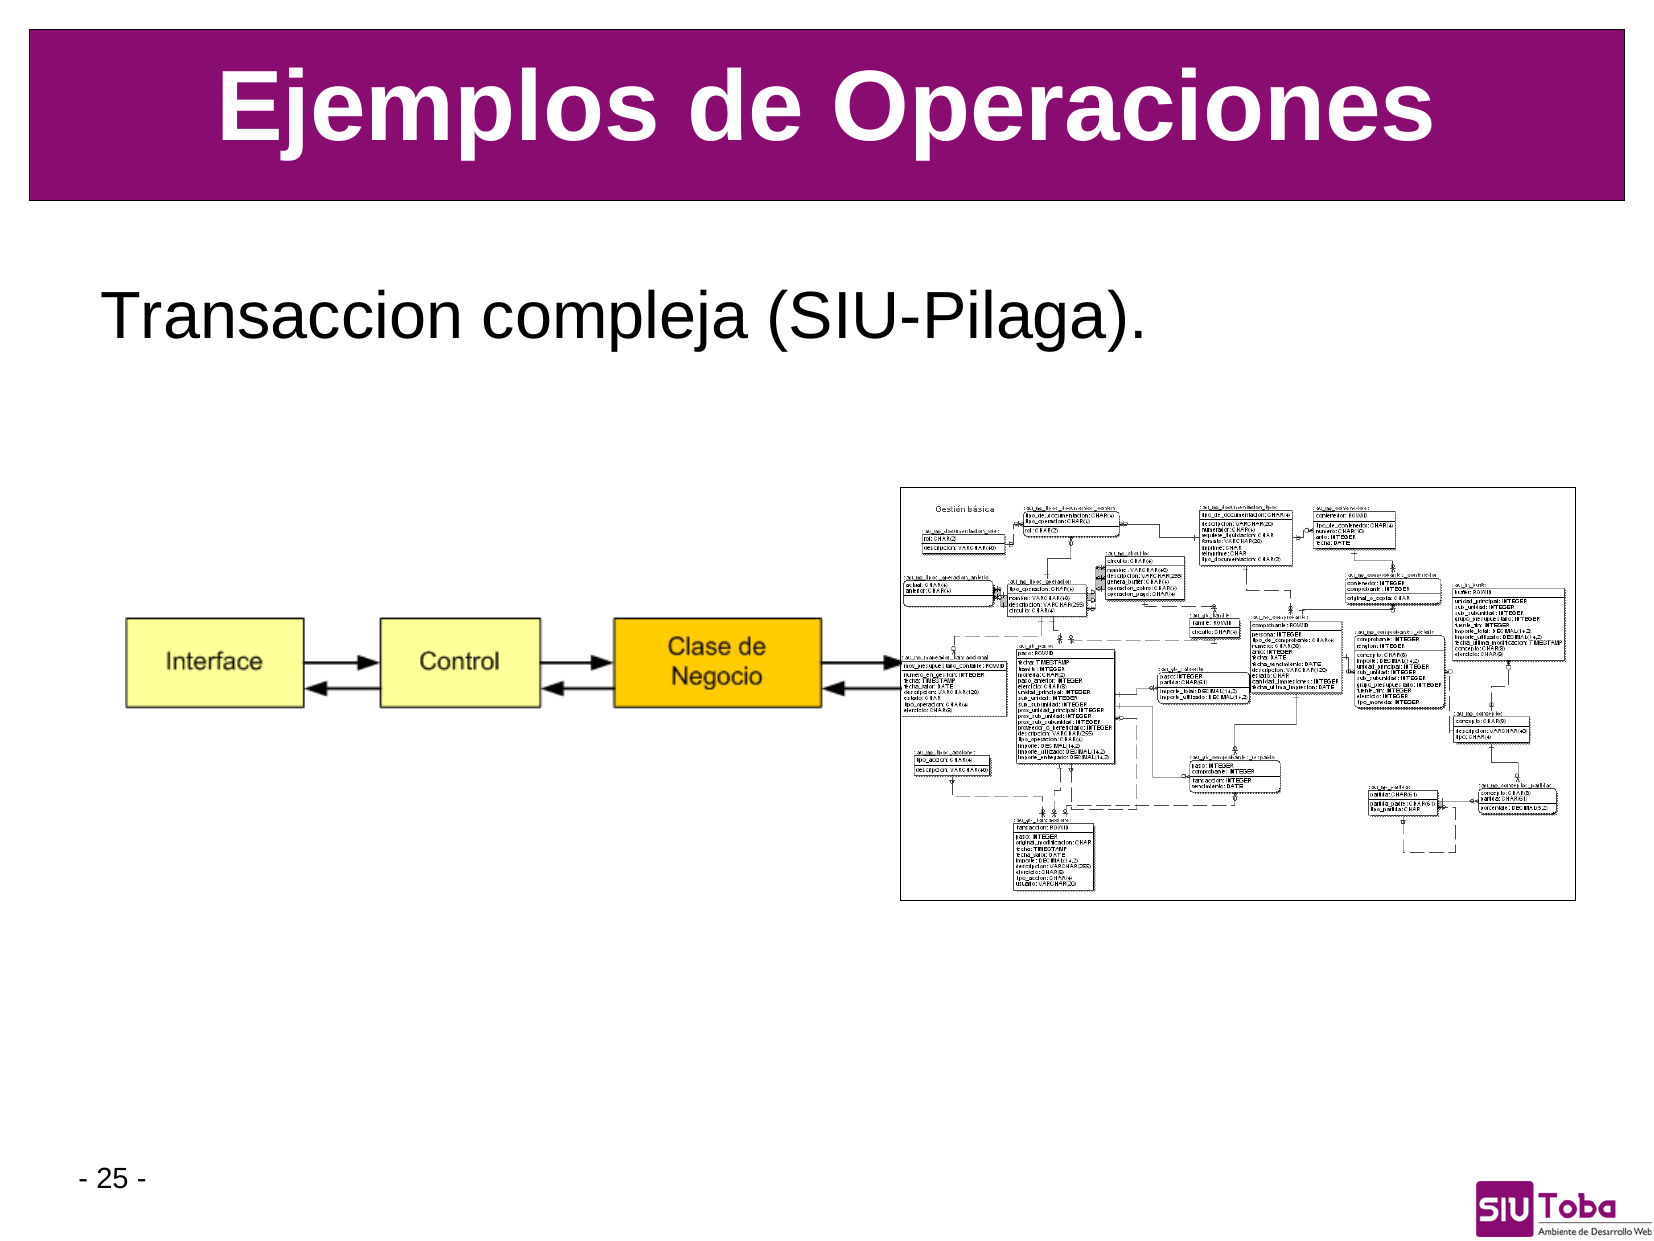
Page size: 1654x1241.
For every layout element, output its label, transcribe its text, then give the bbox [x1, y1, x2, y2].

picture [1476, 1181, 1652, 1237]
list Transaccion compleja (SIU-Pilaga). [82, 277, 1565, 433]
picture [901, 499, 1572, 896]
title Ejemplos de Operaciones [59, 47, 1595, 166]
picture [125, 546, 900, 818]
